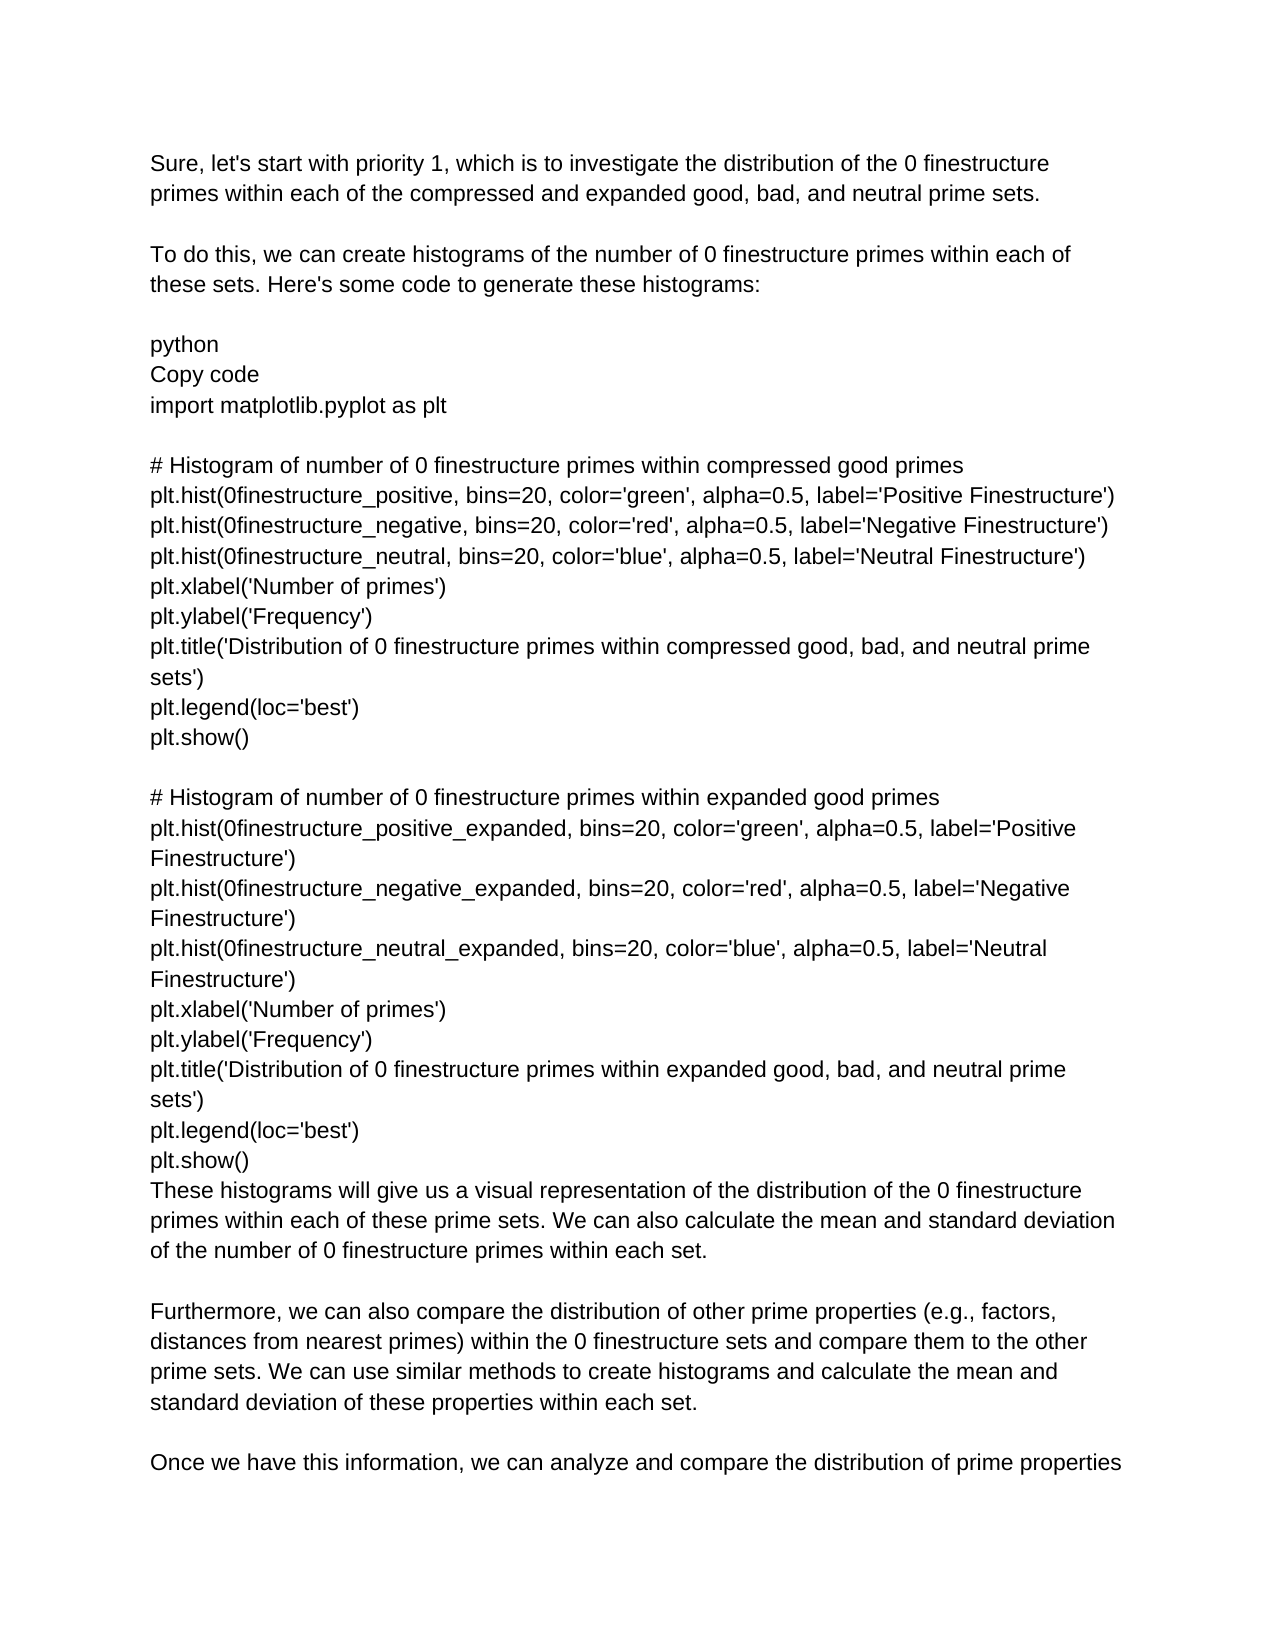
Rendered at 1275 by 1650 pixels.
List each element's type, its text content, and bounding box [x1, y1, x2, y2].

text plt.hist(0finestructure_negative_expanded, bins=20, color='red', alpha=0.5, label='Negative Finestructure') [150, 875, 1125, 932]
text plt.hist(0finestructure_neutral, bins=20, color='blue', alpha=0.5, label='Neutral Finestructure') [150, 543, 1125, 569]
text Copy code [150, 361, 1125, 388]
text Once we have this information, we can analyze and compare the distribution of prime properties [150, 1449, 1125, 1475]
text plt.title('Distribution of 0 finestructure primes within compressed good, bad, and neutral prime sets') [150, 633, 1125, 690]
text plt.legend(loc='best') [150, 1117, 1125, 1143]
text Sure, let's start with priority 1, which is to investigate the distribution of the 0 finestructure primes within each of the compressed and expanded good, bad, and neutral prime sets. [150, 150, 1125, 207]
text python [150, 331, 1125, 358]
text plt.legend(loc='best') [150, 694, 1125, 720]
text plt.hist(0finestructure_neutral_expanded, bins=20, color='blue', alpha=0.5, label='Neutral Finestructure') [150, 935, 1125, 992]
text plt.hist(0finestructure_positive_expanded, bins=20, color='green', alpha=0.5, label='Positive Finestructure') [150, 814, 1125, 871]
text # Histogram of number of 0 finestructure primes within compressed good primes [150, 452, 1125, 478]
text plt.ylabel('Frequency') [150, 1026, 1125, 1052]
text These histograms will give us a visual representation of the distribution of the 0 finestructure primes within each of these prime sets. We can also calculate the mean and standard deviation of the number of 0 finestructure primes within each set. [150, 1177, 1125, 1264]
text plt.hist(0finestructure_positive, bins=20, color='green', alpha=0.5, label='Positive Finestructure') [150, 482, 1125, 509]
text plt.xlabel('Number of primes') [150, 996, 1125, 1022]
text Furthermore, we can also compare the distribution of other prime properties (e.g., factors, distances from nearest primes) within the 0 finestructure sets and compare them to the other prime sets. We can use similar methods to create histograms and calculate the mean and standard deviation of these properties within each set. [150, 1298, 1125, 1415]
text plt.xlabel('Number of primes') [150, 573, 1125, 599]
text plt.title('Distribution of 0 finestructure primes within expanded good, bad, and neutral prime sets') [150, 1056, 1125, 1113]
text plt.hist(0finestructure_negative, bins=20, color='red', alpha=0.5, label='Negative Finestructure') [150, 512, 1125, 539]
text plt.show() [150, 1147, 1125, 1173]
text To do this, we can create histograms of the number of 0 finestructure primes within each of these sets. Here's some code to generate these histograms: [150, 241, 1125, 297]
text import matplotlib.pyplot as plt [150, 392, 1125, 418]
text plt.ylabel('Frequency') [150, 603, 1125, 629]
text plt.show() [150, 724, 1125, 750]
text # Histogram of number of 0 finestructure primes within expanded good primes [150, 784, 1125, 811]
